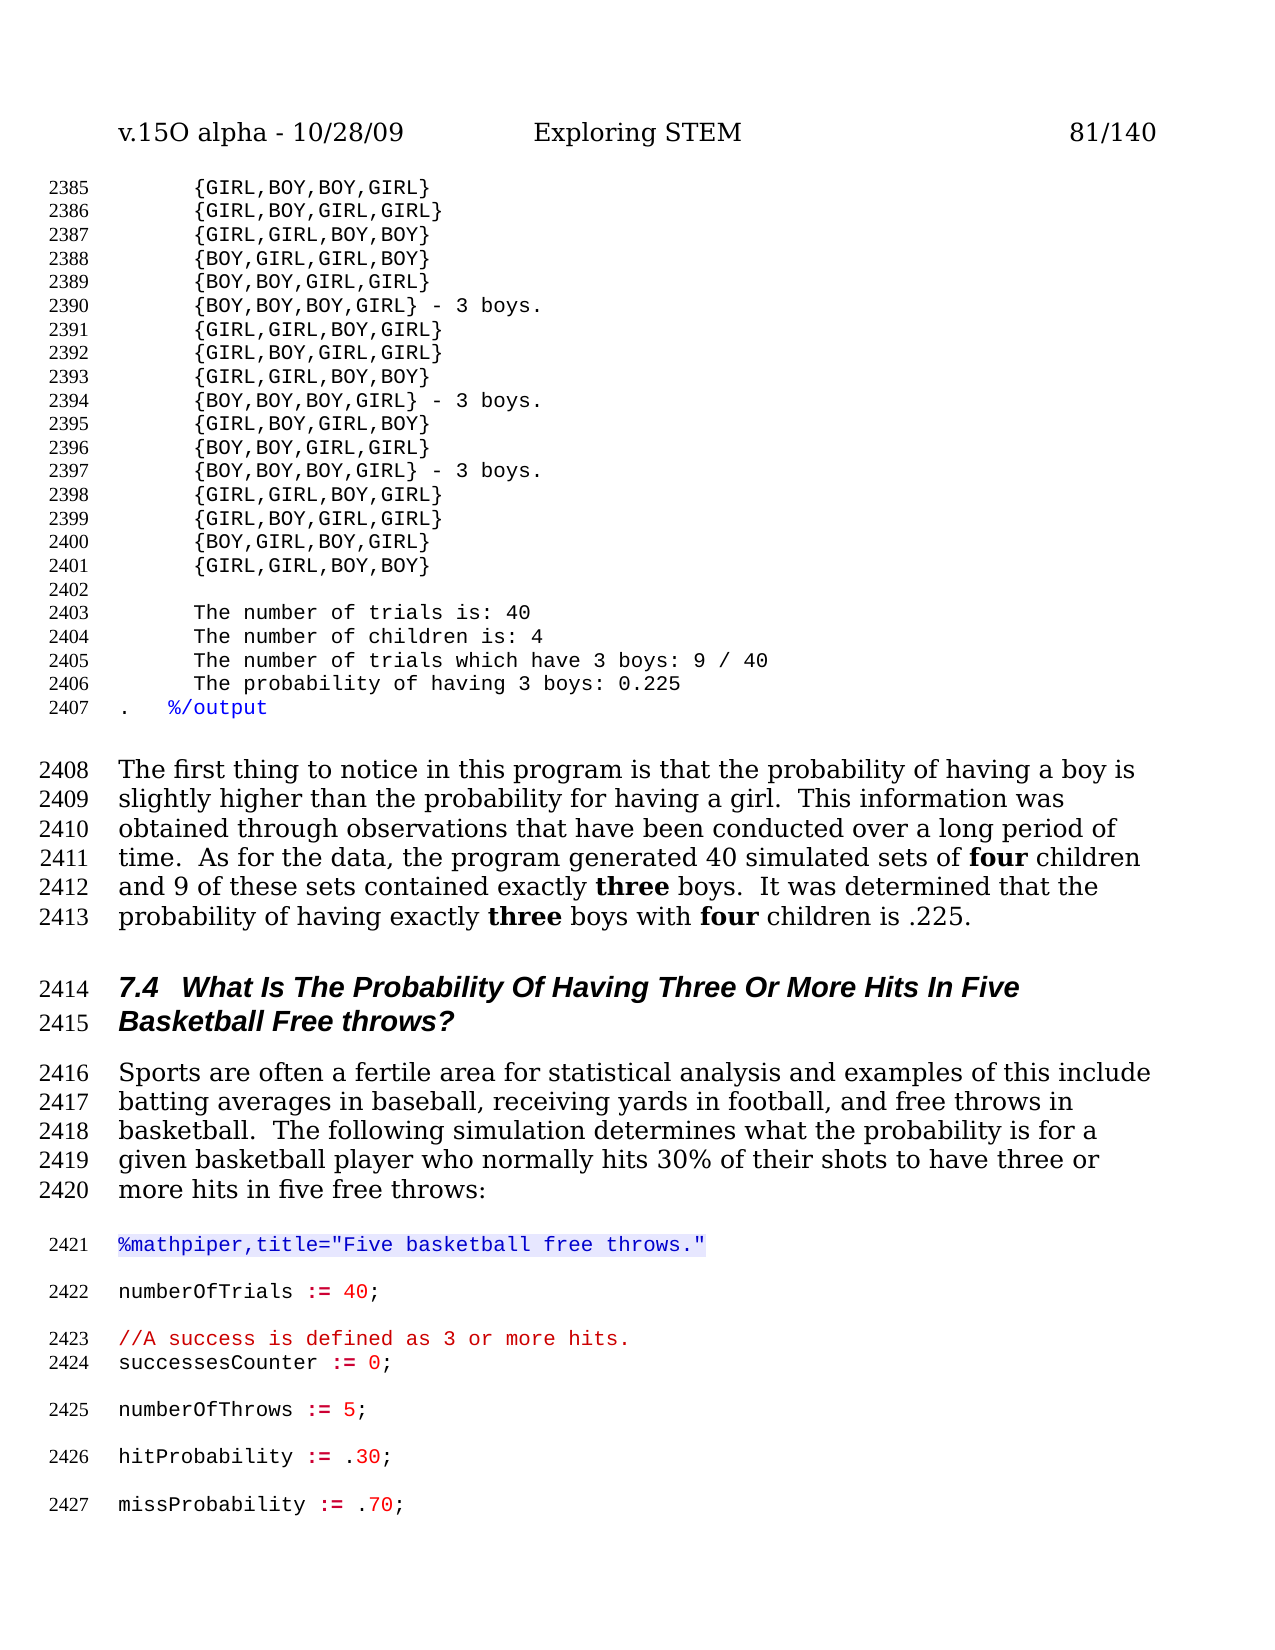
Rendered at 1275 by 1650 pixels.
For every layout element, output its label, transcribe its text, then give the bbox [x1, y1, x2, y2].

text {BOY,GIRL,BOY,GIRL} [118, 531, 1157, 555]
text Sports are often a fertile area for statistical analysis and examples of this include batting averages in baseball, receiving yards in football, and free throws in basketball. The following simulation determines what the probability is for a given basketball player who normally hits 30% of their shots to have three or more hits in five free throws: [118, 1058, 1157, 1204]
text {BOY,GIRL,GIRL,BOY} [118, 248, 1157, 271]
text The first thing to notice in this program is that the probability of having a boy is slightly higher than the probability for having a girl. This information was obtained through observations that have been conducted over a long period of time. As for the data, the program generated 40 simulated sets of four children and 9 of these sets contained exactly three boys. It was determined that the probability of having exactly three boys with four children is .225. [118, 756, 1157, 931]
text {GIRL,GIRL,BOY,GIRL} [118, 484, 1157, 508]
text successesCounter := 0; [118, 1352, 1157, 1376]
text numberOfTrials := 40; [118, 1281, 1157, 1305]
text {BOY,BOY,GIRL,GIRL} [118, 437, 1157, 461]
text {GIRL,BOY,GIRL,BOY} [118, 413, 1157, 437]
text . %/output [118, 697, 1157, 721]
text The probability of having 3 boys: 0.225 [118, 673, 1157, 697]
text The number of trials is: 40 [118, 602, 1157, 626]
text {GIRL,GIRL,BOY,BOY} [118, 555, 1157, 579]
text {BOY,BOY,GIRL,GIRL} [118, 271, 1157, 295]
text hitProbability := .30; [118, 1447, 1157, 1470]
text missProbability := .70; [118, 1494, 1157, 1517]
text {GIRL,GIRL,BOY,BOY} [118, 224, 1157, 248]
text numberOfThrows := 5; [118, 1399, 1157, 1423]
subtitle What Is The Probability Of Having Three Or More Hits In Five Basketball Free throws? [118, 970, 1157, 1037]
text {GIRL,BOY,GIRL,GIRL} [118, 200, 1157, 224]
text The number of children is: 4 [118, 626, 1157, 650]
text {GIRL,GIRL,BOY,GIRL} [118, 319, 1157, 342]
text {BOY,BOY,BOY,GIRL} - 3 boys. [118, 389, 1157, 413]
text %mathpiper,title="Five basketball free throws." [118, 1234, 1157, 1257]
text //A success is defined as 3 or more hits. [118, 1328, 1157, 1352]
text {BOY,BOY,BOY,GIRL} - 3 boys. [118, 461, 1157, 484]
text {BOY,BOY,BOY,GIRL} - 3 boys. [118, 295, 1157, 319]
text {GIRL,BOY,GIRL,GIRL} [118, 508, 1157, 531]
text {GIRL,GIRL,BOY,BOY} [118, 366, 1157, 389]
text The number of trials which have 3 boys: 9 / 40 [118, 650, 1157, 673]
text {GIRL,BOY,BOY,GIRL} [118, 177, 1157, 200]
text {GIRL,BOY,GIRL,GIRL} [118, 342, 1157, 366]
